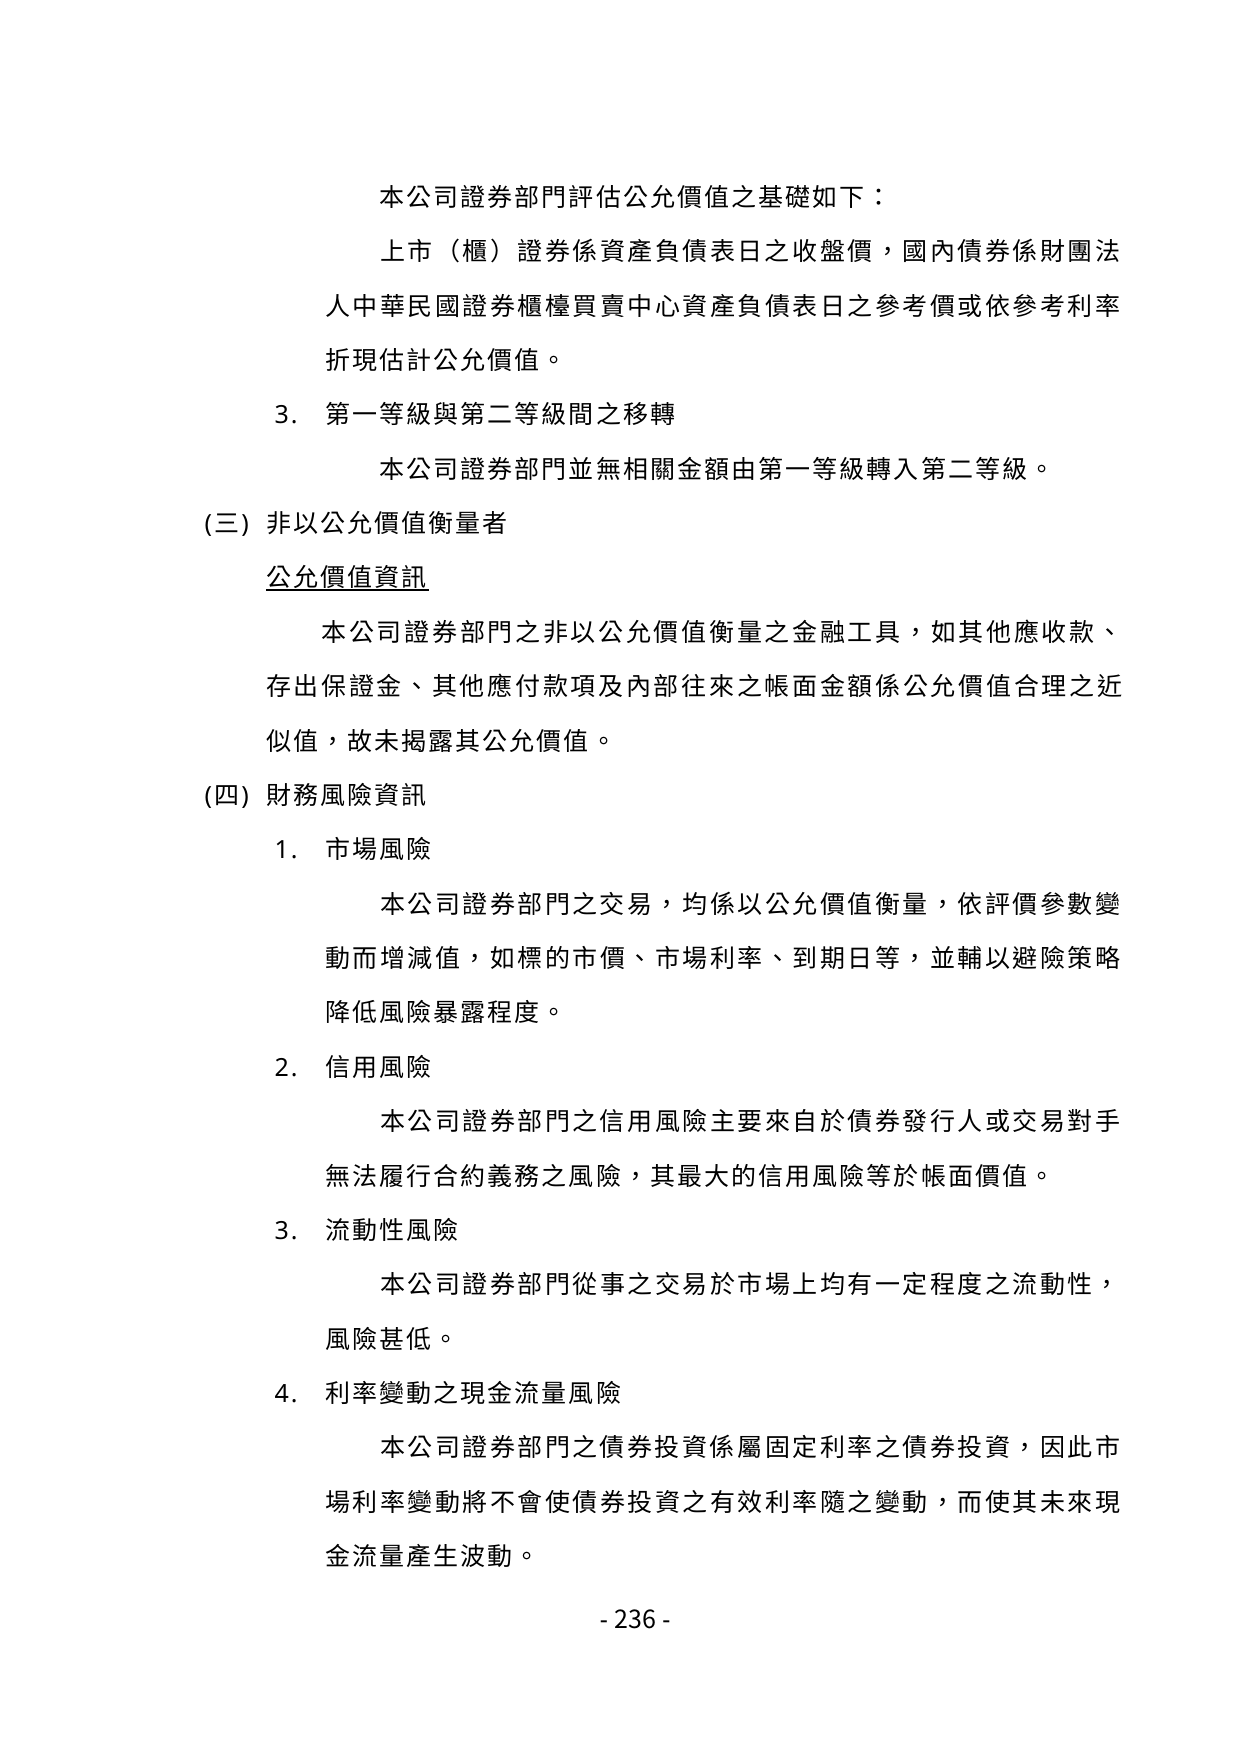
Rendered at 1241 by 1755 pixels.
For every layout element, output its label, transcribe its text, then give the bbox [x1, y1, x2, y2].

text 本公司證券部門並無相關金額由第一等級轉入第二等級。 [325, 449, 1122, 485]
text 本公司證券部門從事之交易於市場上均有一定程度之流動性，風險甚低。 [325, 1265, 1122, 1355]
text 2. 信用風險 [266, 1047, 1122, 1083]
text 本公司證券部門之債券投資係屬固定利率之債券投資，因此市場利率變動將不會使債券投資之有效利率隨之變動，而使其未來現金流量產生波動。 [325, 1428, 1122, 1573]
text (四) 財務風險資訊 [177, 775, 1122, 812]
text (三) 非以公允價值衡量者 [177, 503, 1122, 540]
text 本公司證券部門評估公允價值之基礎如下： [325, 177, 1122, 213]
text 4. 利率變動之現金流量風險 [266, 1373, 1122, 1410]
text 本公司證券部門之交易，均係以公允價值衡量，依評價參數變動而增減值，如標的市價、市場利率、到期日等，並輔以避險策略降低風險暴露程度。 [325, 884, 1122, 1029]
text 3. 流動性風險 [266, 1210, 1122, 1247]
text 3. 第一等級與第二等級間之移轉 [266, 395, 1122, 431]
text 1. 市場風險 [266, 830, 1122, 866]
text 上市（櫃）證券係資產負債表日之收盤價，國內債券係財團法人中華民國證券櫃檯買賣中心資產負債表日之參考價或依參考利率折現估計公允價值。 [325, 232, 1122, 377]
text 公允價值資訊 [266, 558, 1122, 594]
text 本公司證券部門之非以公允價值衡量之金融工具，如其他應收款、存出保證金、其他應付款項及內部往來之帳面金額係公允價值合理之近似值，故未揭露其公允價值。 [266, 612, 1122, 757]
text 本公司證券部門之信用風險主要來自於債券發行人或交易對手無法履行合約義務之風險，其最大的信用風險等於帳面價值。 [325, 1102, 1122, 1192]
